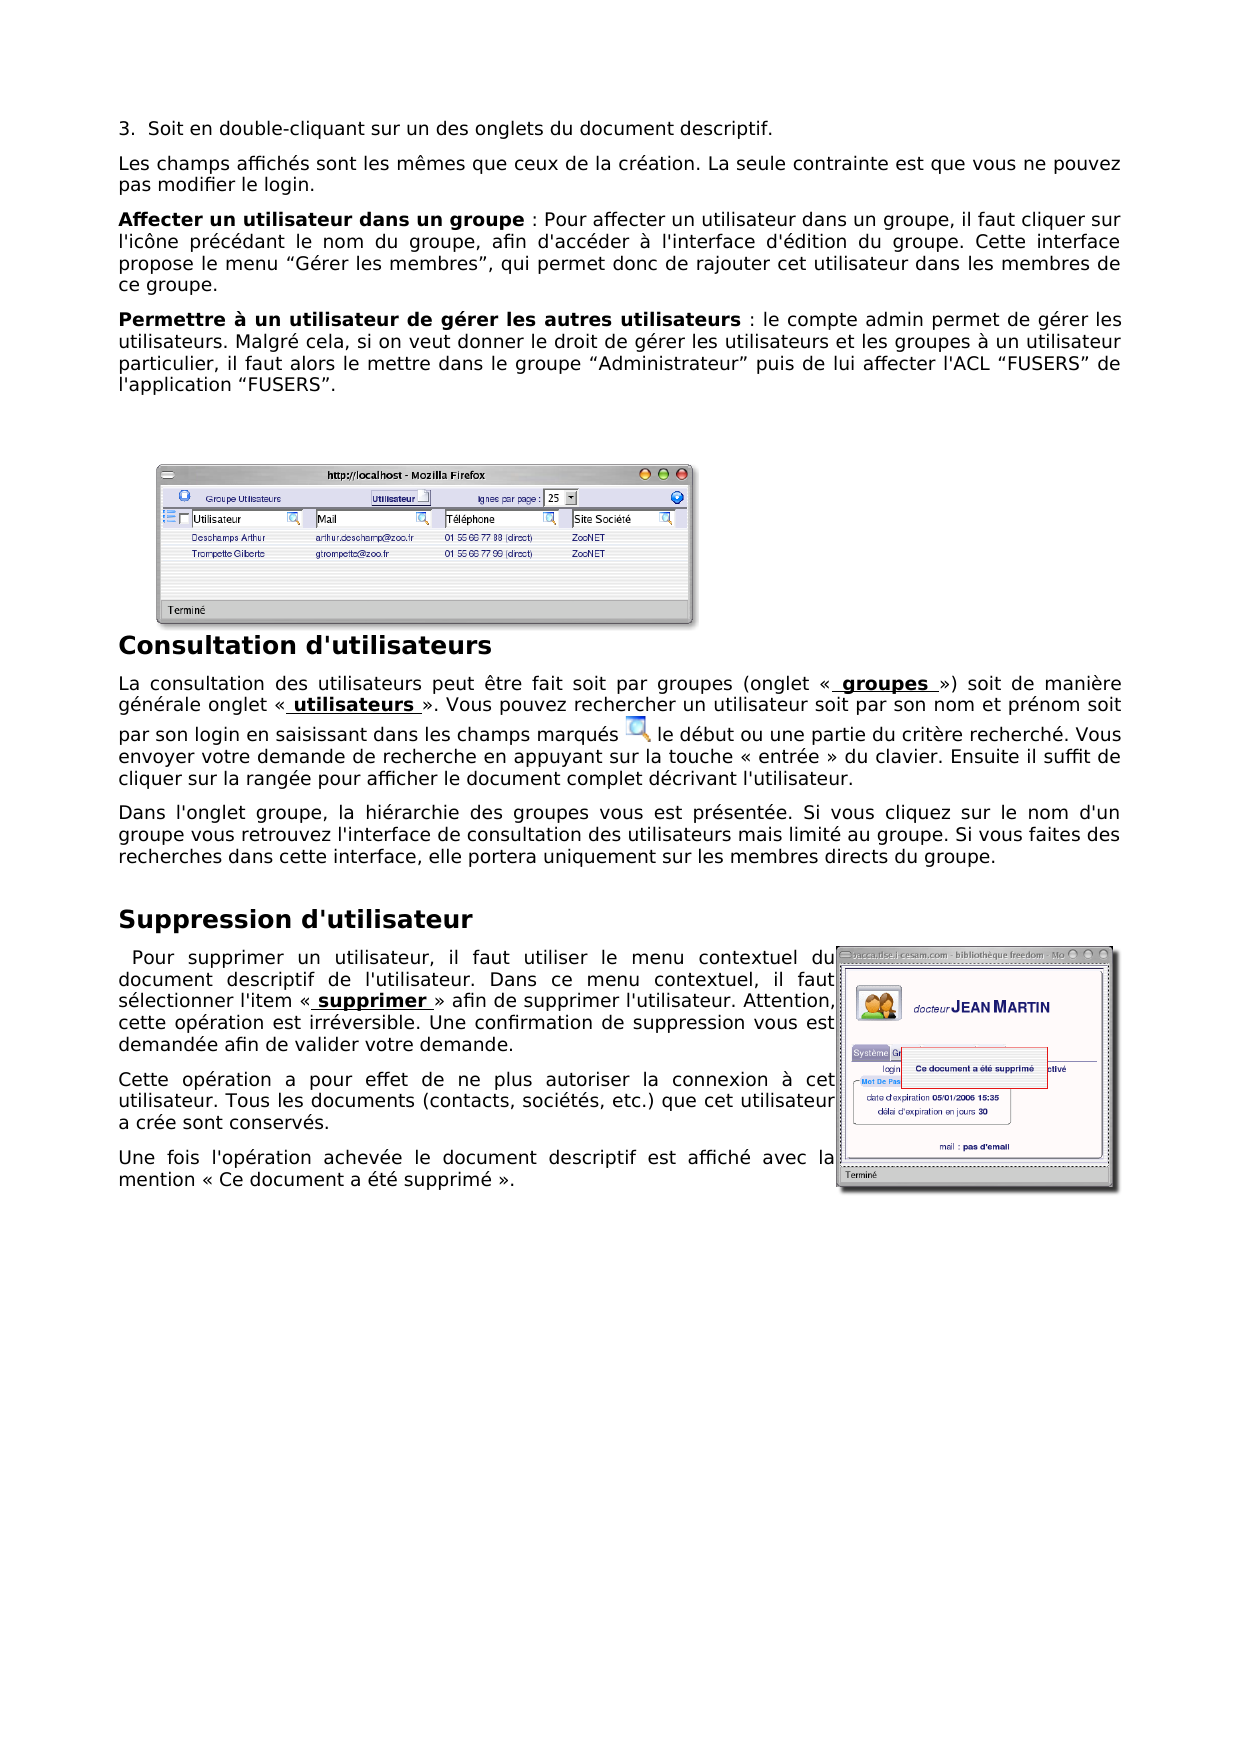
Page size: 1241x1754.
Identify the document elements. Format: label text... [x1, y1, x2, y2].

text Permettre à un utilisateur de gérer les autres utilisateurs : le compte admin permet de gérer les utilisateurs. Malgré cela, si on veut donner le droit de gérer les utilisateurs et les groupes à un utilisateur particulier, il faut alors le mettre dans le groupe “Administrateur” puis de lui affecter l'ACL “FUSERS” de l'application “FUSERS”. [118, 309, 1122, 396]
text Les champs affichés sont les mêmes que ceux de la création. La seule contrainte est que vous ne pouvez pas modifier le login. [118, 152, 1122, 196]
text Pour supprimer un utilisateur, il faut utiliser le menu contextuel du document descriptif de l'utilisateur. Dans ce menu contextuel, il faut sélectionner l'item « supprimer » afin de supprimer l'utilisateur. Attention, cette opération est irréversible. Une confirmation de suppression vous est demandée afin de valider votre demande. [118, 947, 836, 1056]
picture [152, 460, 699, 631]
picture [836, 946, 1123, 1197]
text Une fois l'opération achevée le document descriptif est affiché avec la mention « Ce document a été supprimé ». [118, 1147, 836, 1191]
text Affecter un utilisateur dans un groupe : Pour affecter un utilisateur dans un groupe, il faut cliquer sur l'icône précédant le nom du groupe, afin d'accéder à l'interface d'édition du groupe. Cette interface propose le menu “Gérer les membres”, qui permet donc de rajouter cet utilisateur dans les membres de ce groupe. [118, 209, 1122, 296]
subtitle Consultation d'utilisateurs [118, 434, 1122, 660]
list Soit en double-cliquant sur un des onglets du document descriptif. [118, 118, 1122, 140]
text La consultation des utilisateurs peut être fait soit par groupes (onglet « groupes ») soit de manière générale onglet « utilisateurs ». Vous pouvez rechercher un utilisateur soit par son nom et prénom soit par son login en saisissant dans les champs marqués le début ou une partie du critère recherché. Vous envoyer votre demande de recherche en appuyant sur la touche « entrée » du clavier. Ensuite il suffit de cliquer sur la rangée pour afficher le document complet décrivant l'utilisateur. [118, 672, 1122, 789]
text Cette opération a pour effet de ne plus autoriser la connexion à cet utilisateur. Tous les documents (contacts, sociétés, etc.) que cet utilisateur a crée sont conservés. [118, 1069, 836, 1134]
text Dans l'onglet groupe, la hiérarchie des groupes vous est présentée. Si vous cliquez sur le nom d'un groupe vous retrouvez l'interface de consultation des utilisateurs mais limité au groupe. Si vous faites des recherches dans cette interface, elle portera uniquement sur les membres directs du groupe. [118, 802, 1122, 868]
subtitle Suppression d'utilisateur [118, 905, 1122, 934]
picture [625, 716, 651, 742]
